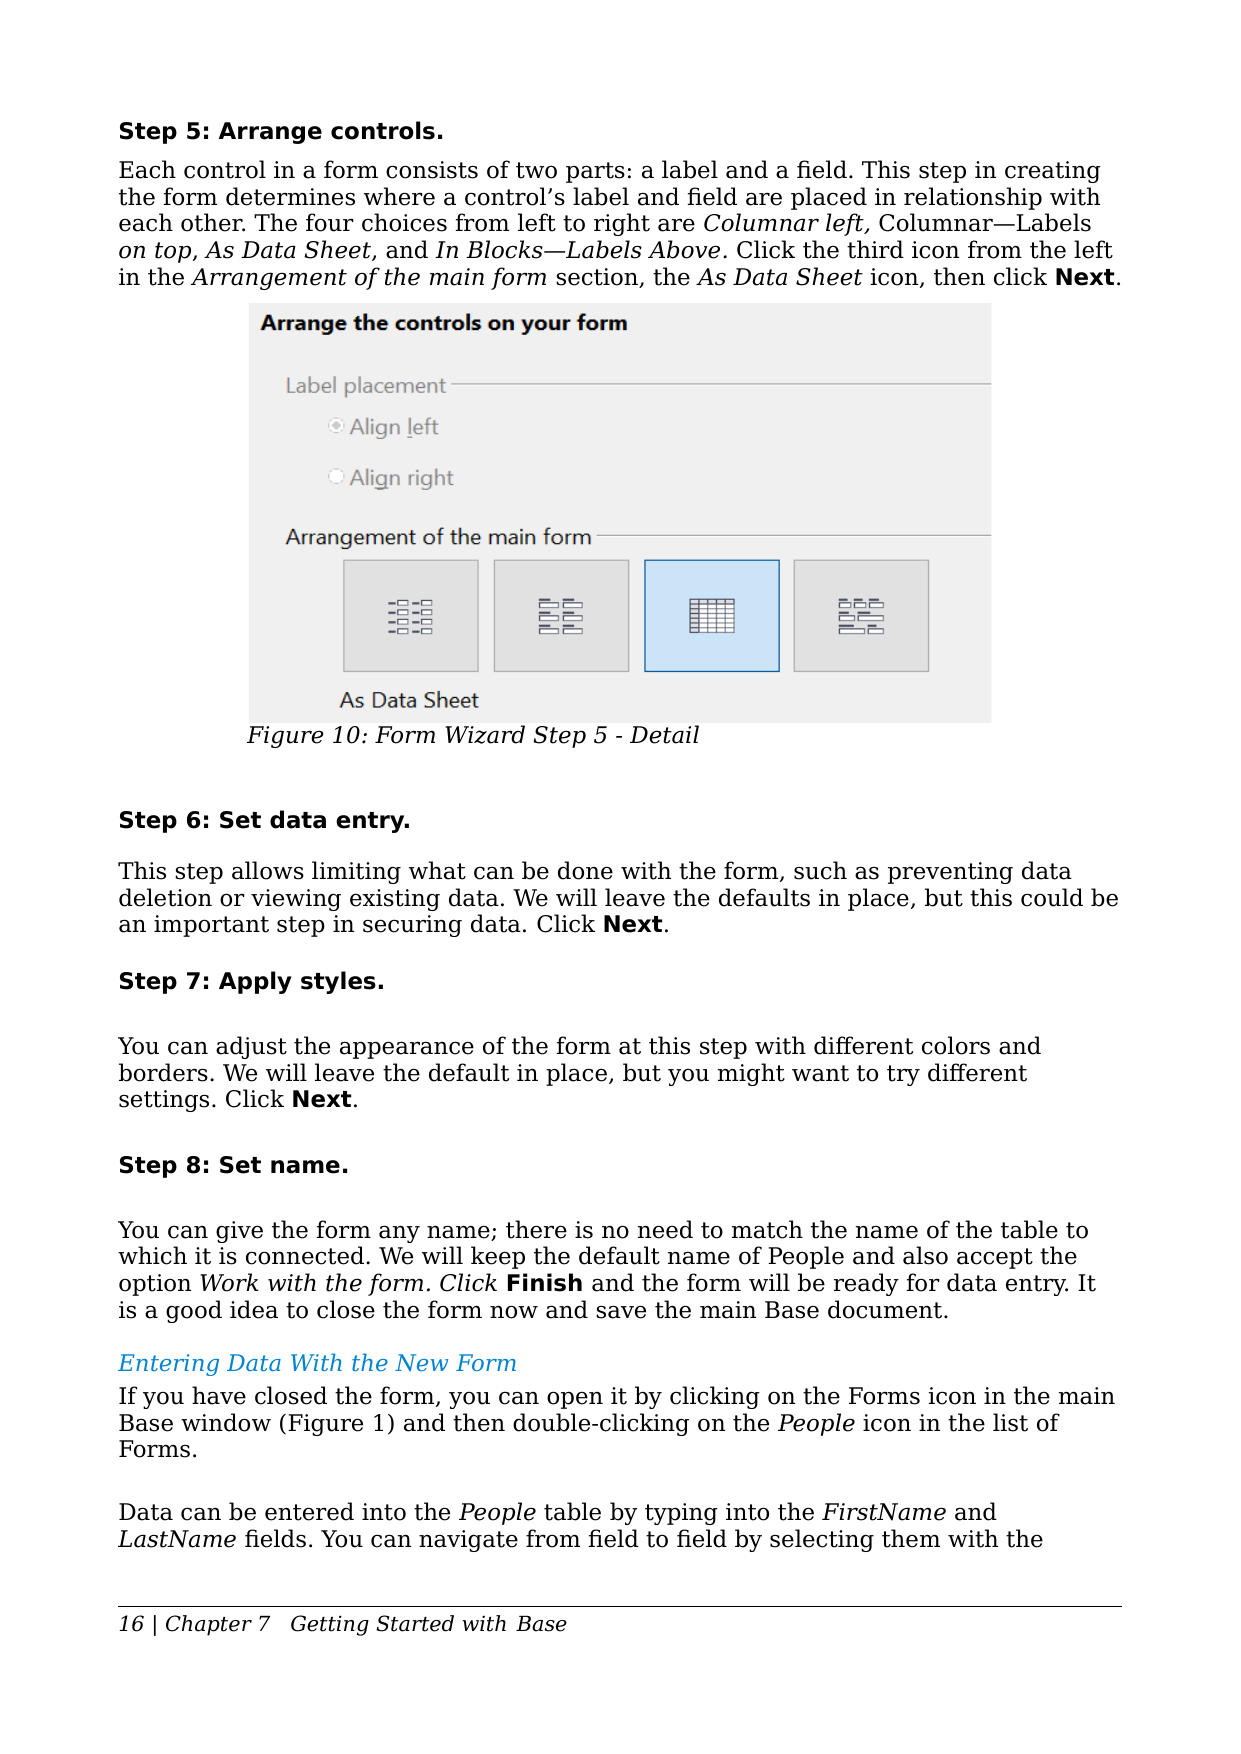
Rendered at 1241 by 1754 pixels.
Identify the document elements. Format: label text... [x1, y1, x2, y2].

text Each control in a form consists of two parts: a label and a field. This step in creating the form determines where a control’s label and field are placed in relationship with each other. The four choices from left to right are Columnar left, Columnar—Labels on top, As Data Sheet, and In Blocks—Labels Above. Click the third icon from the left in the Arrangement of the main form section, the As Data Sheet icon, then click Next. [118, 157, 1122, 291]
text Step 7: Apply styles. [118, 968, 1122, 995]
text You can adjust the appearance of the form at this step with different colors and borders. We will leave the default in place, but you might want to try different settings. Click Next. [118, 1033, 1122, 1113]
text Step 5: Arrange controls. [118, 118, 1122, 145]
text You can give the form any name; there is no need to match the name of the table to which it is connected. We will keep the default name of People and also accept the option Work with the form. Click Finish and the form will be ready for data entry. It is a good idea to close the form now and save the main Base document. [118, 1217, 1122, 1323]
text This step allows limiting what can be done with the form, such as preventing data deletion or viewing existing data. We will leave the defaults in place, but this could be an important step in securing data. Click Next. [118, 858, 1122, 938]
text If you have closed the form, you can open it by clicking on the Forms icon in the main Base window (Figure 1) and then double-clicking on the People icon in the list of Forms. [118, 1383, 1122, 1463]
picture [248, 303, 992, 723]
text Step 6: Set data entry. [118, 807, 1122, 834]
text Data can be entered into the People table by typing into the FirstName and LastName fields. You can navigate from field to field by selecting them with the [118, 1499, 1122, 1553]
subtitle Entering Data With the New Form [118, 1350, 1122, 1377]
text Figure 10: Form Wizard Step 5 - Detail [247, 723, 993, 749]
text Step 8: Set name. [118, 1152, 1122, 1178]
